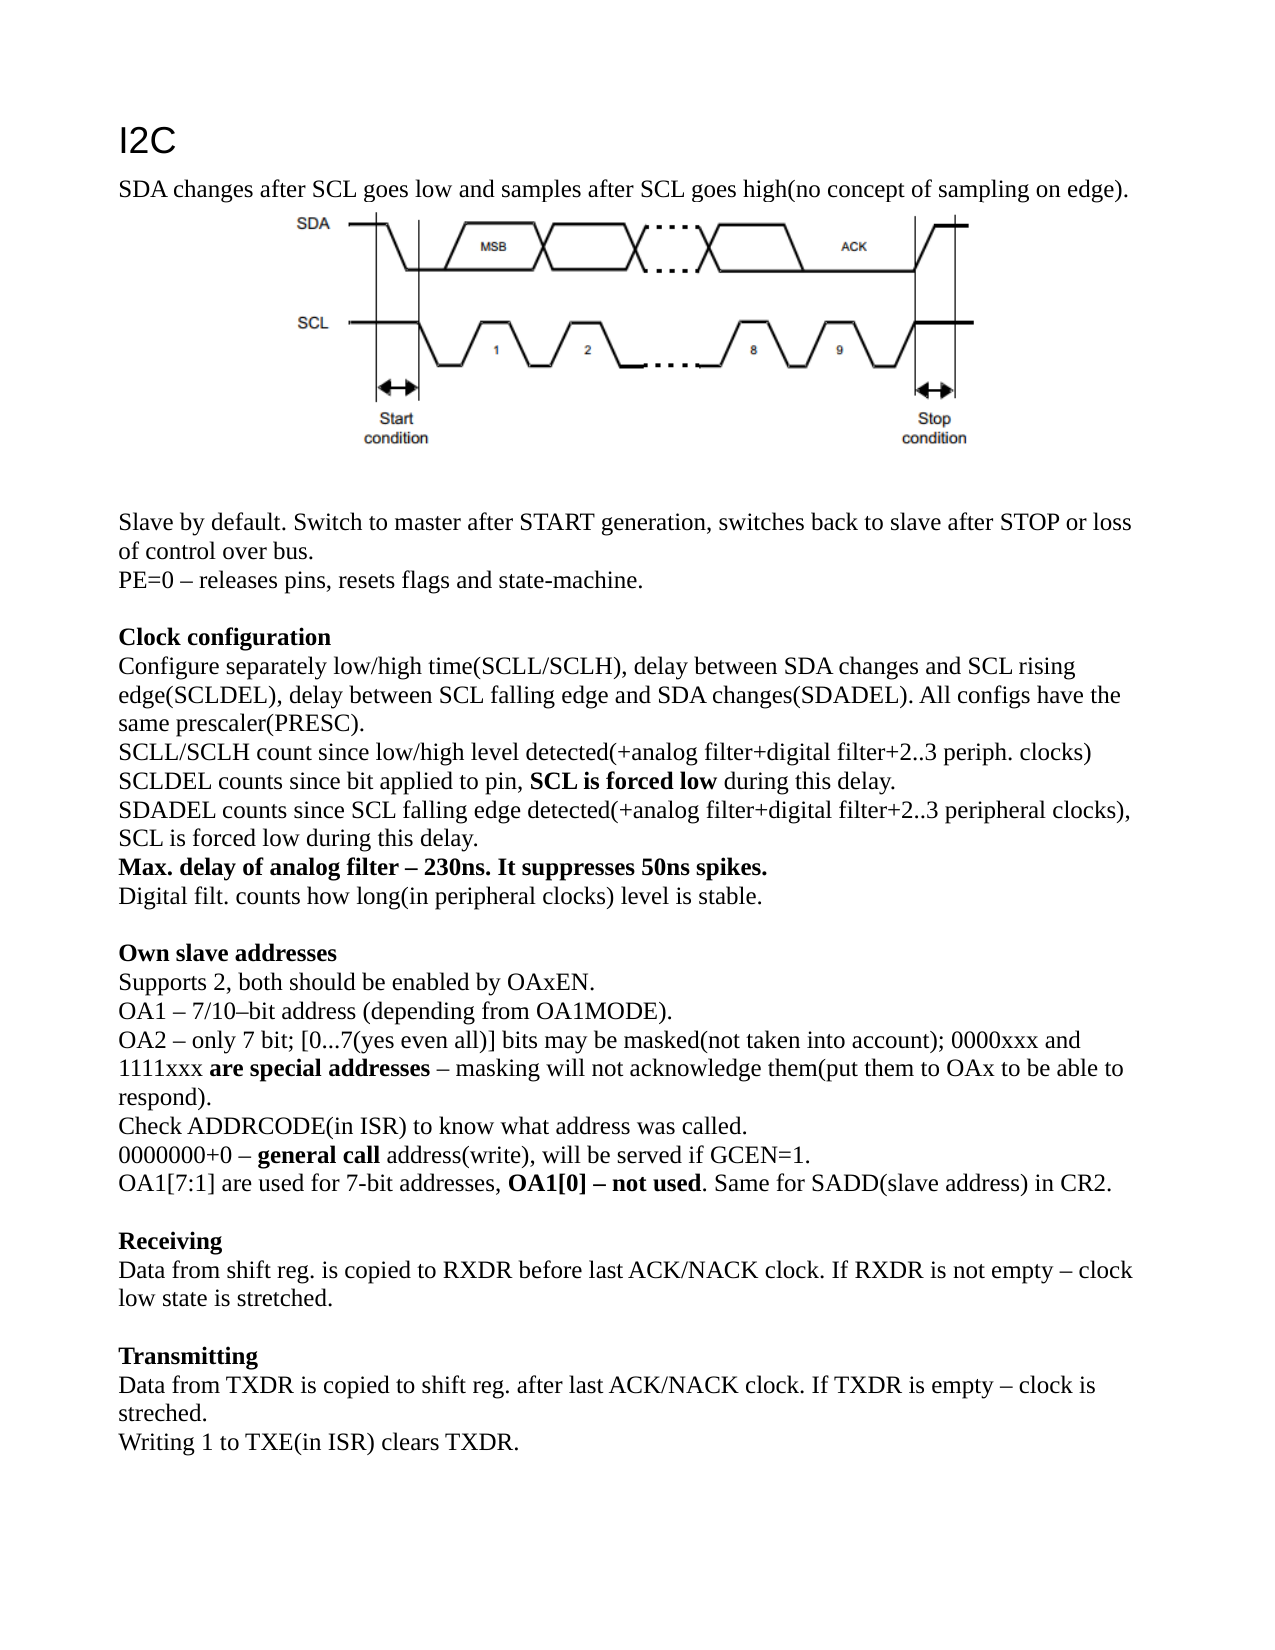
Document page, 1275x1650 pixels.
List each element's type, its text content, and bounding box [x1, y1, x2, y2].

text Supports 2, both should be enabled by OAxEN. [118, 967, 1157, 996]
text Data from TXDR is copied to shift reg. after last ACK/NACK clock. If TXDR is empty – clock is streched. [118, 1370, 1157, 1427]
text SDA changes after SCL goes low and samples after SCL goes high(no concept of sampling on edge). [118, 174, 1157, 202]
text Clock configuration [118, 622, 1157, 651]
text Receiving [118, 1226, 1157, 1255]
text OA1 – 7/10–bit address (depending from OA1MODE). [118, 996, 1157, 1025]
text Data from shift reg. is copied to RXDR before last ACK/NACK clock. If RXDR is not empty – clock low state is stretched. [118, 1255, 1157, 1312]
text PE=0 – releases pins, resets flags and state-machine. [118, 565, 1157, 593]
text Own slave addresses [118, 938, 1157, 967]
picture [292, 202, 983, 450]
text OA1[7:1] are used for 7-bit addresses, OA1[0] – not used. Same for SADD(slave address) in CR2. [118, 1168, 1157, 1197]
text 0000000+0 – general call address(write), will be served if GCEN=1. [118, 1140, 1157, 1168]
text SDADEL counts since SCL falling edge detected(+analog filter+digital filter+2..3 peripheral clocks), SCL is forced low during this delay. [118, 795, 1157, 852]
text Check ADDRCODE(in ISR) to know what address was called. [118, 1111, 1157, 1140]
text Digital filt. counts how long(in peripheral clocks) level is stable. [118, 881, 1157, 910]
text SCLL/SCLH count since low/high level detected(+analog filter+digital filter+2..3 periph. clocks) [118, 737, 1157, 766]
subtitle I2C [118, 118, 1157, 161]
text Max. delay of analog filter – 230ns. It suppresses 50ns spikes. [118, 852, 1157, 881]
text SCLDEL counts since bit applied to pin, SCL is forced low during this delay. [118, 766, 1157, 795]
text Slave by default. Switch to master after START generation, switches back to slave after STOP or loss of control over bus. [118, 507, 1157, 565]
text Transmitting [118, 1341, 1157, 1370]
text OA2 – only 7 bit; [0...7(yes even all)] bits may be masked(not taken into account); 0000xxx and 1111xxx are special addresses – masking will not acknowledge them(put them to OAx to be able to respond). [118, 1025, 1157, 1111]
text Configure separately low/high time(SCLL/SCLH), delay between SDA changes and SCL rising edge(SCLDEL), delay between SCL falling edge and SDA changes(SDADEL). All configs have the same prescaler(PRESC). [118, 651, 1157, 737]
text Writing 1 to TXE(in ISR) clears TXDR. [118, 1427, 1157, 1456]
